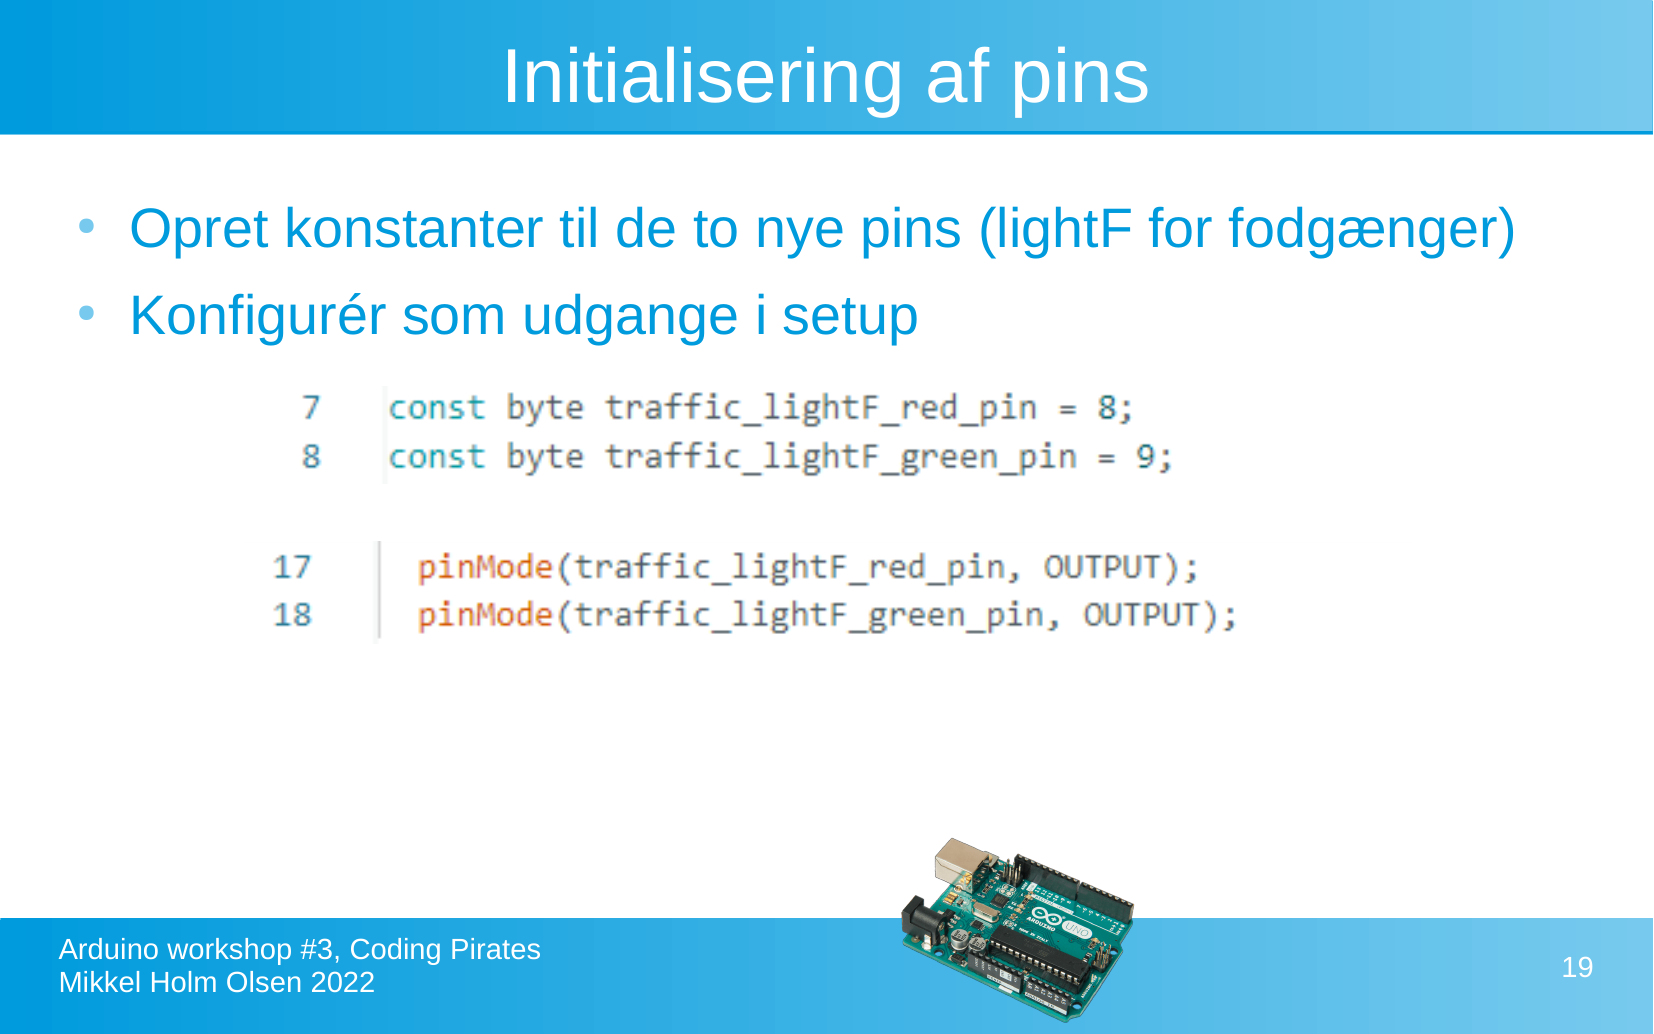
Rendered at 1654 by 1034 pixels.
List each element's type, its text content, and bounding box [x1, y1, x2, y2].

picture [244, 541, 1412, 644]
title Initialisering af pins [58, 32, 1594, 120]
picture [245, 386, 1412, 484]
list Opret konstanter til de to nye pins (lightF for fodgænger) Konfigurér som udgange i setup [58, 196, 1594, 854]
picture [900, 854, 1138, 1024]
